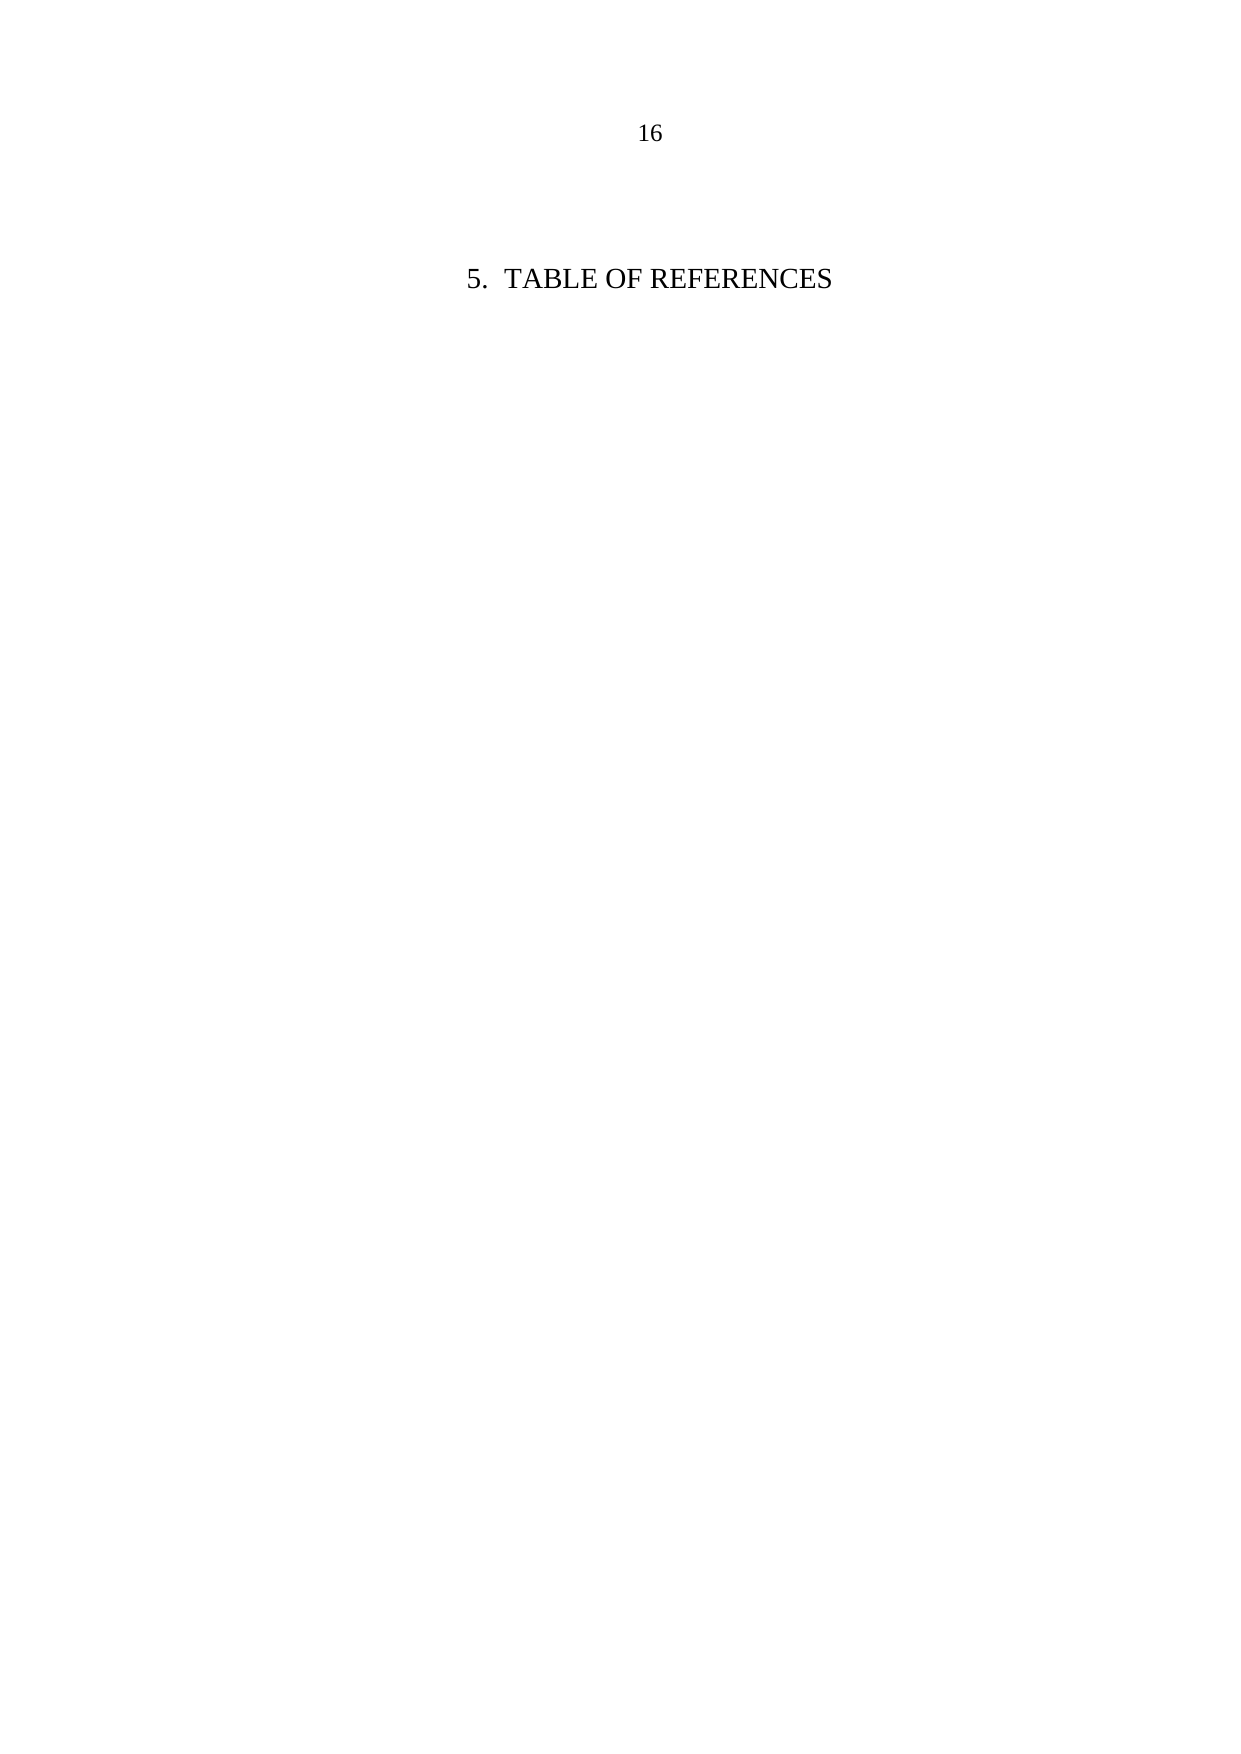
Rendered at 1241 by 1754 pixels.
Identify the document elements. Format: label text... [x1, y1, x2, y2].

subtitle Table of references [207, 261, 1092, 295]
